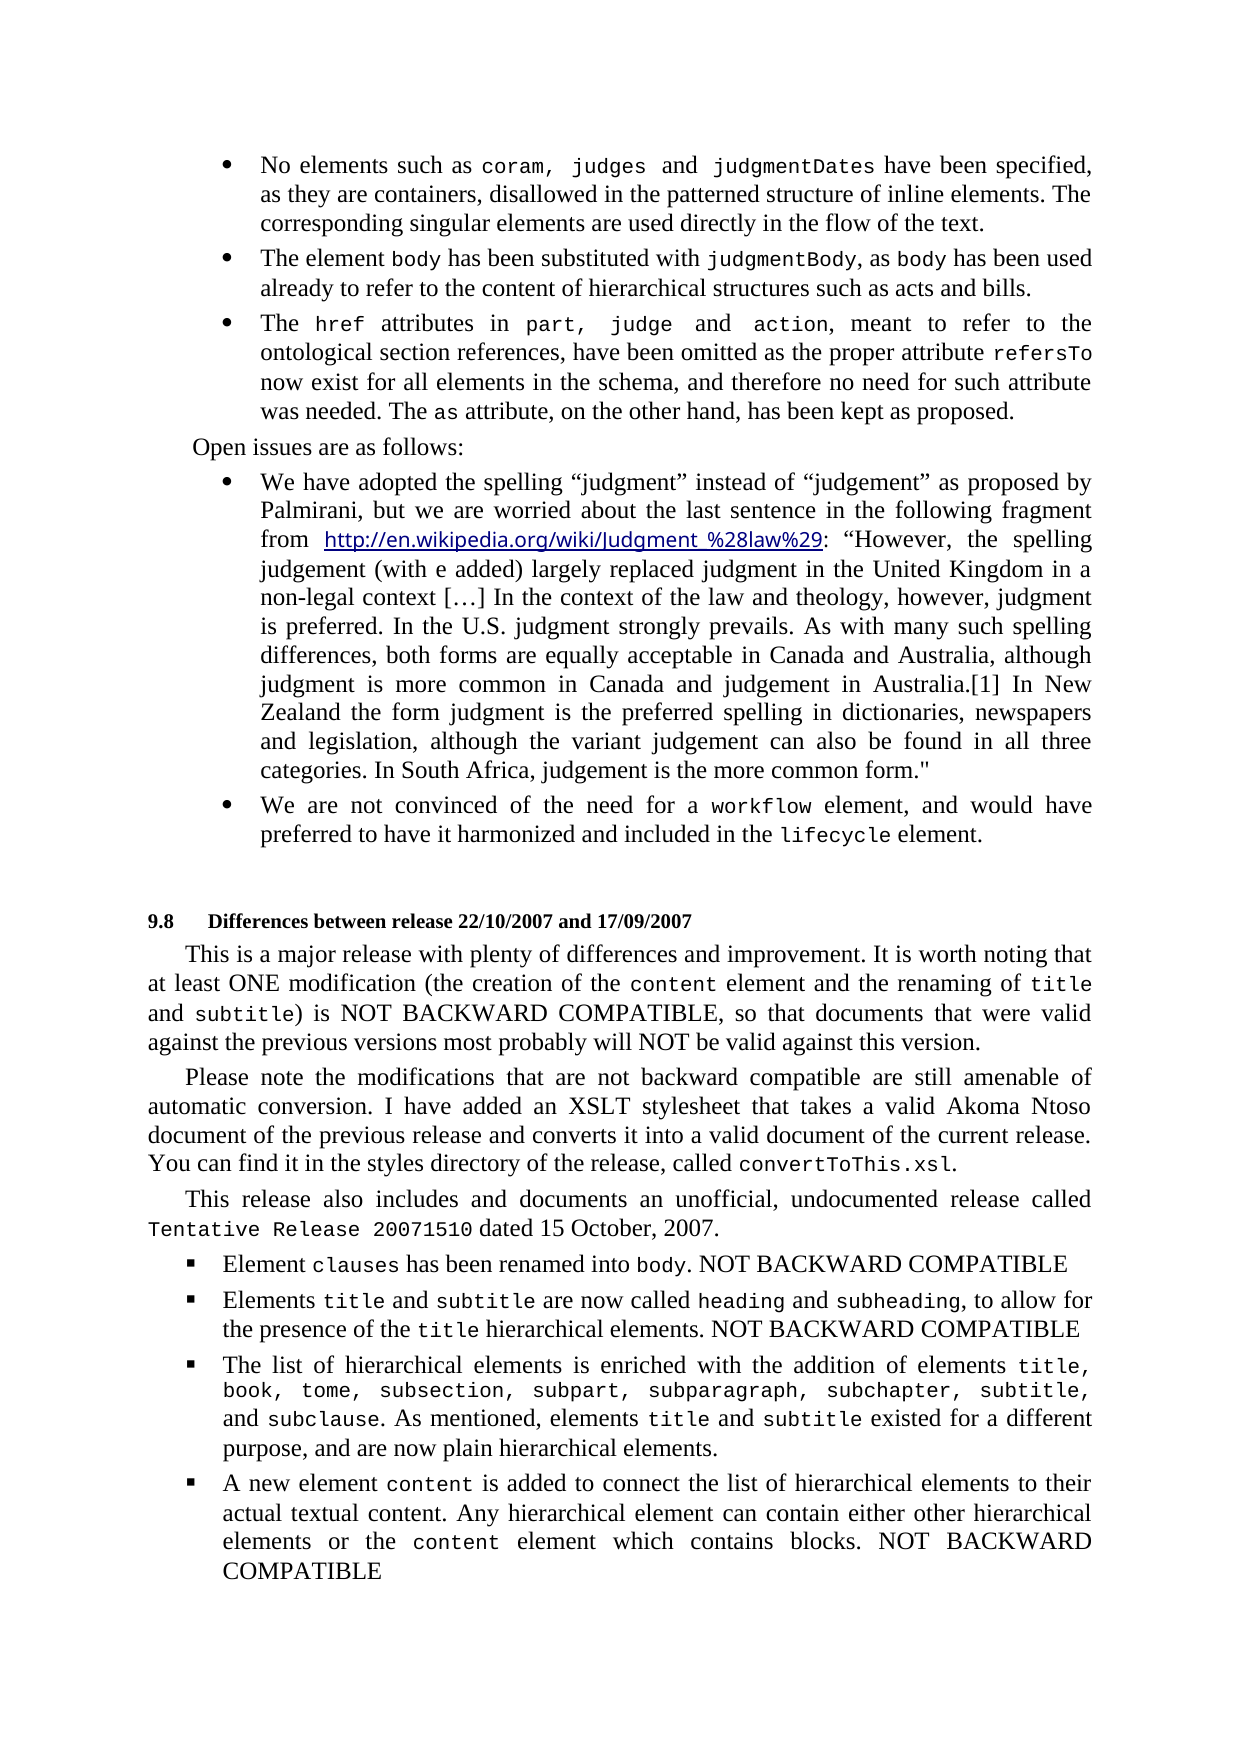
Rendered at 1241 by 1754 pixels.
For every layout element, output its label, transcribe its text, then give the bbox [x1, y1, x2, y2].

list We are not convinced of the need for a workflow element, and would have preferred to have it harmonized and included in the lifecycle element. [223, 790, 1092, 849]
text Open issues are as follows: [148, 432, 1092, 460]
text This is a major release with plenty of differences and improvement. It is worth noting that at least ONE modification (the creation of the content element and the renaming of title and subtitle) is NOT BACKWARD COMPATIBLE, so that documents that were valid against the previous versions most probably will NOT be valid against this version. [148, 939, 1092, 1056]
list No elements such as coram, judges and judgmentDates have been specified, as they are containers, disallowed in the patterned structure of inline elements. The corresponding singular elements are used directly in the flow of the text. [223, 150, 1092, 237]
list We have adopted the spelling “judgment” instead of “judgement” as proposed by Palmirani, but we are worried about the last sentence in the following fragment from http://en.wikipedia.org/wiki/Judgment_%28law%29: “However, the spelling judgement (with e added) largely replaced judgment in the United Kingdom in a non-legal context […] In the context of the law and theology, however, judgment is preferred. In the U.S. judgment strongly prevails. As with many such spelling differences, both forms are equally acceptable in Canada and Australia, although judgment is more common in Canada and judgement in Australia.[1] In New Zealand the form judgment is the preferred spelling in dictionaries, newspapers and legislation, although the variant judgement can also be found in all three categories. In South Africa, judgement is the more common form." [223, 467, 1092, 784]
list The href attributes in part, judge and action, meant to refer to the ontological section references, have been omitted as the proper attribute refersTo now exist for all elements in the schema, and therefore no need for such attribute was needed. The as attribute, on the other hand, has been kept as proposed. [223, 308, 1092, 425]
list Elements title and subtitle are now called heading and subheading, to allow for the presence of the title hierarchical elements. NOT BACKWARD COMPATIBLE [185, 1285, 1092, 1344]
list A new element content is added to connect the list of hierarchical elements to their actual textual content. Any hierarchical element can contain either other hierarchical elements or the content element which contains blocks. NOT BACKWARD COMPATIBLE [185, 1468, 1092, 1585]
text Please note the modifications that are not backward compatible are still amenable of automatic conversion. I have added an XSLT stylesheet that takes a valid Akoma Ntoso document of the previous release and converts it into a valid document of the current release. You can find it in the styles directory of the release, called convertToThis.xsl. [148, 1062, 1092, 1178]
list The element body has been substituted with judgmentBody, as body has been used already to refer to the content of hierarchical structures such as acts and bills. [223, 243, 1092, 302]
list Element clauses has been renamed into body. NOT BACKWARD COMPATIBLE [185, 1249, 1092, 1278]
list The list of hierarchical elements is enriched with the addition of elements title, book, tome, subsection, subpart, subparagraph, subchapter, subtitle, and subclause. As mentioned, elements title and subtitle existed for a different purpose, and are now plain hierarchical elements. [185, 1350, 1092, 1462]
subtitle Differences between release 22/10/2007 and 17/09/2007 [148, 909, 1092, 933]
text This release also includes and documents an unofficial, undocumented release called Tentative Release 20071510 dated 15 October, 2007. [148, 1184, 1092, 1243]
